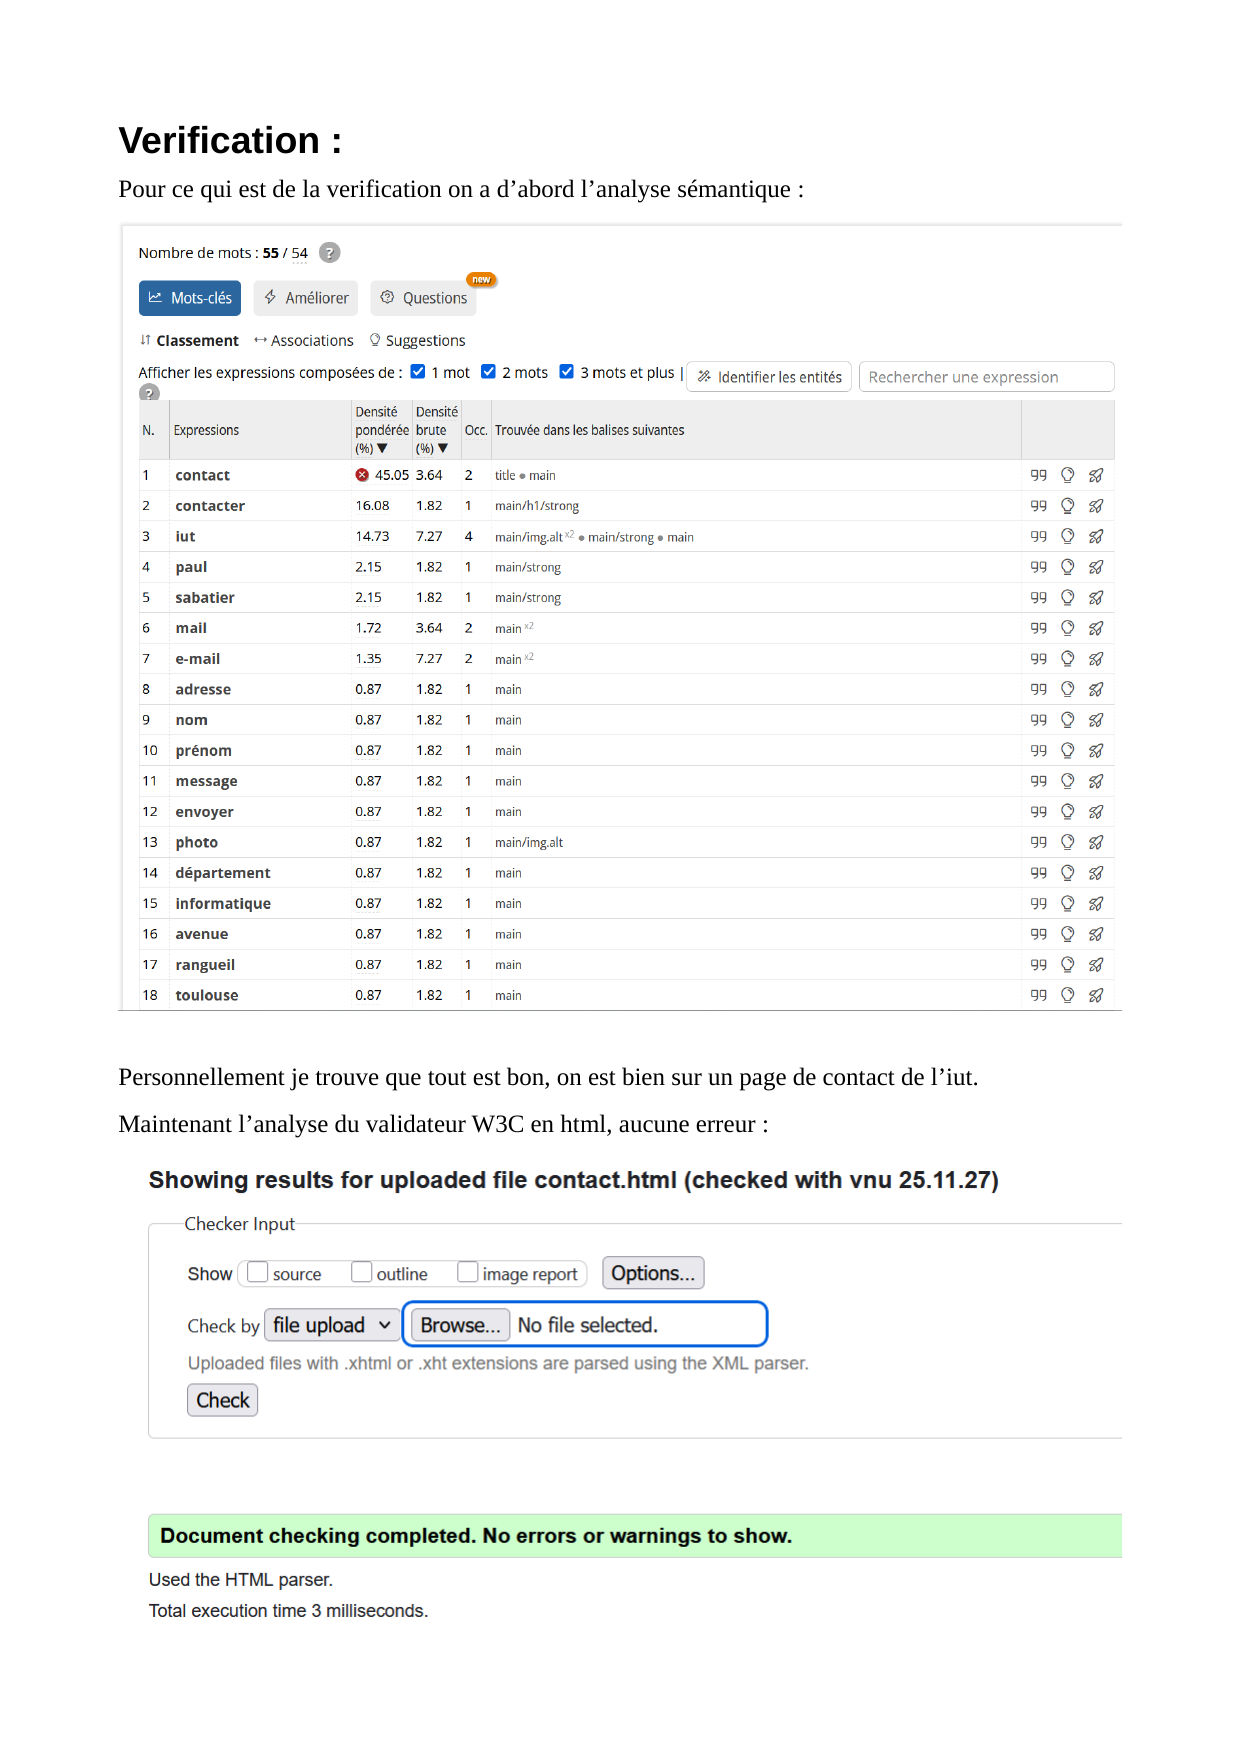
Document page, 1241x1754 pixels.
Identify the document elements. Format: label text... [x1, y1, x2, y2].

text Pour ce qui est de la verification on a d’abord l’analyse sémantique : [118, 174, 1122, 202]
text Maintenant l’analyse du validateur W3C en html, aucune erreur : [118, 1109, 1122, 1138]
subtitle Verification : [118, 118, 1122, 161]
text Personnellement je trouve que tout est bon, on est bien sur un page de contact de l’iut. [118, 1062, 1122, 1091]
picture [118, 221, 1123, 1011]
picture [118, 1157, 1123, 1631]
